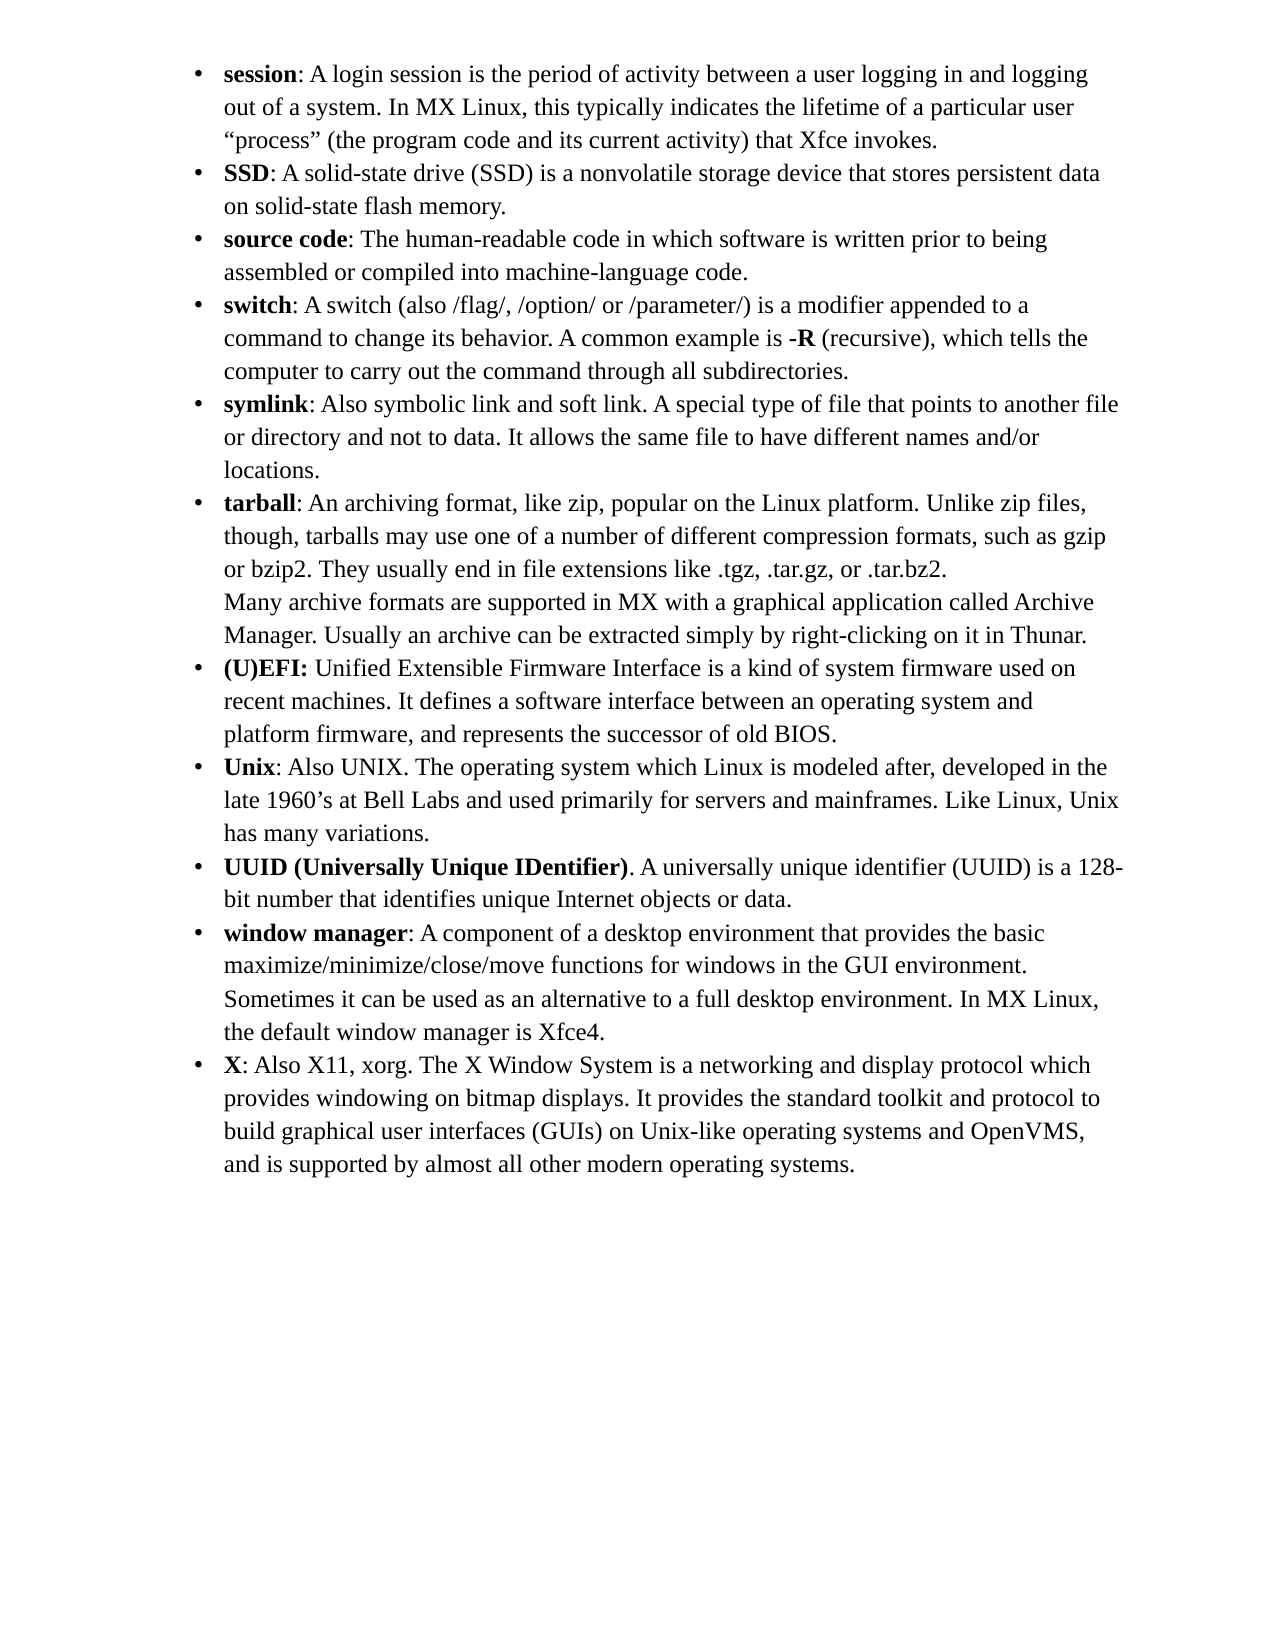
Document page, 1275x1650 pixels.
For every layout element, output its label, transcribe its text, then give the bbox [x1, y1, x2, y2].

list UUID (Universally Unique IDentifier). A universally unique identifier (UUID) is a 128-bit number that identifies unique Internet objects or data. [194, 852, 1125, 913]
list session: A login session is the period of activity between a user logging in and logging out of a system. In MX Linux, this typically indicates the lifetime of a particular user “process” (the program code and its current activity) that Xfce invokes. [194, 59, 1125, 154]
list Many archive formats are supported in MX with a graphical application called Archive Manager. Usually an archive can be extracted simply by right-clicking on it in Thunar. [194, 587, 1125, 649]
list window manager: A component of a desktop environment that provides the basic maximize/minimize/close/move functions for windows in the GUI environment. Sometimes it can be used as an alternative to a full desktop environment. In MX Linux, the default window manager is Xfce4. [194, 918, 1125, 1045]
list source code: The human-readable code in which software is written prior to being assembled or compiled into machine-language code. [194, 224, 1125, 286]
list X: Also X11, xorg. The X Window System is a networking and display protocol which provides windowing on bitmap displays. It provides the standard toolkit and protocol to build graphical user interfaces (GUIs) on Unix-like operating systems and OpenVMS, and is supported by almost all other modern operating systems. [194, 1050, 1125, 1177]
list SSD: A solid-state drive (SSD) is a nonvolatile storage device that stores persistent data on solid-state flash memory. [194, 158, 1125, 220]
list tarball: An archiving format, like zip, popular on the Linux platform. Unlike zip files, though, tarballs may use one of a number of different compression formats, such as gzip or bzip2. They usually end in file extensions like .tgz, .tar.gz, or .tar.bz2. [194, 488, 1125, 583]
list switch: A switch (also /flag/, /option/ or /parameter/) is a modifier appended to a command to change its behavior. A common example is -R (recursive), which tells the computer to carry out the command through all subdirectories. [194, 290, 1125, 385]
list Unix: Also UNIX. The operating system which Linux is modeled after, developed in the late 1960’s at Bell Labs and used primarily for servers and mainframes. Like Linux, Unix has many variations. [194, 752, 1125, 847]
list (U)EFI: Unified Extensible Firmware Interface is a kind of system firmware used on recent machines. It defines a software interface between an operating system and platform firmware, and represents the successor of old BIOS. [194, 653, 1125, 748]
list symlink: Also symbolic link and soft link. A special type of file that points to another file or directory and not to data. It allows the same file to have different names and/or locations. [194, 389, 1125, 484]
